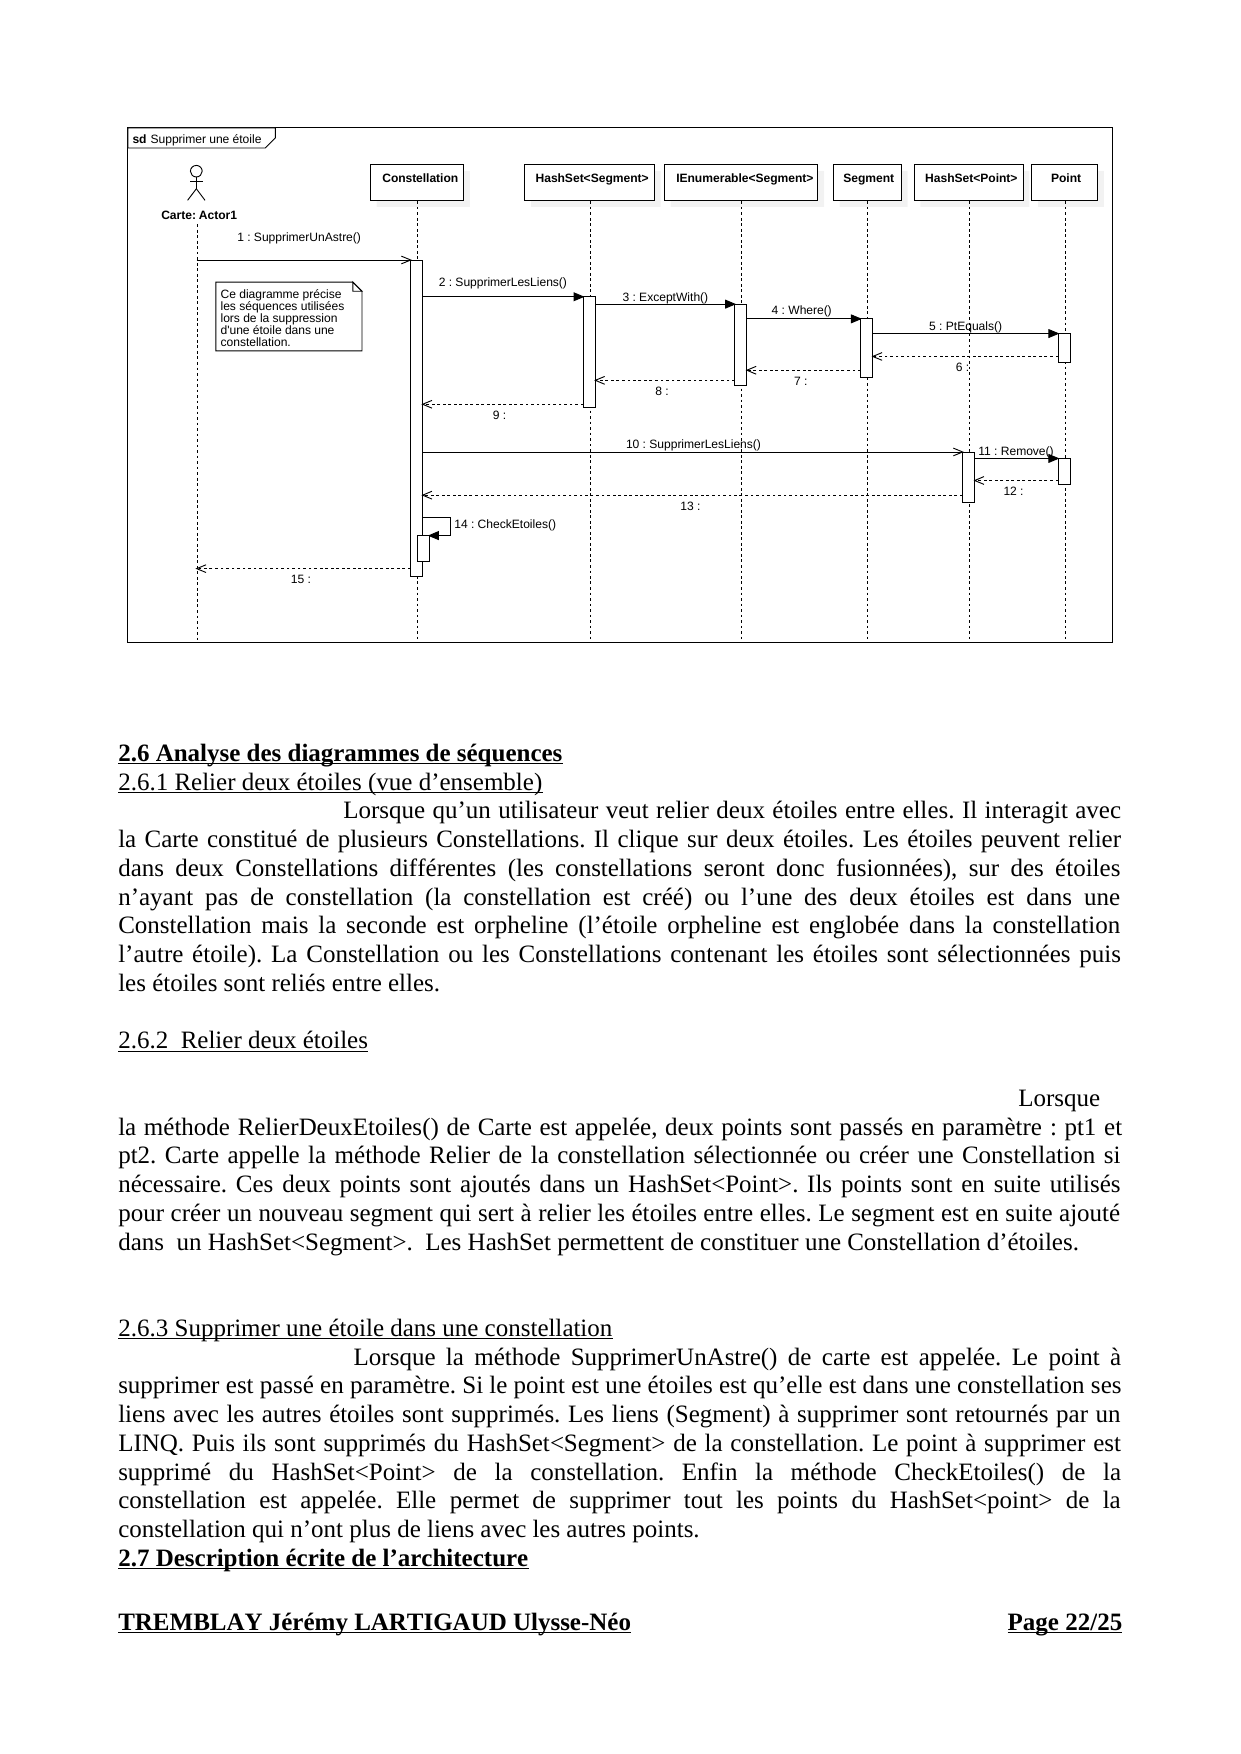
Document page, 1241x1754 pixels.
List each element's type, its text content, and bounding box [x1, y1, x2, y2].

text 2.6.1 Relier deux étoiles (vue d’ensemble) [118, 767, 1122, 796]
text 2.7 Description écrite de l’architecture [118, 1543, 1122, 1572]
text 2.6.2 Relier deux étoiles [118, 1026, 1122, 1054]
text 2.6 Analyse des diagrammes de séquences [118, 738, 1122, 767]
text Lorsque la méthode SupprimerUnAstre() de carte est appelée. Le point à supprimer est passé en paramètre. Si le point est une étoiles est qu’elle est dans une constellation ses liens avec les autres étoiles sont supprimés. Les liens (Segment) à supprimer sont retournés par un LINQ. Puis ils sont supprimés du HashSet<Segment> de la constellation. Le point à supprimer est supprimé du HashSet<Point> de la constellation. Enfin la méthode CheckEtoiles() de la constellation est appelée. Elle permet de supprimer tout les points du HashSet<point> de la constellation qui n’ont plus de liens avec les autres points. [118, 1342, 1122, 1543]
text 2.6.3 Supprimer une étoile dans une constellation [118, 1313, 1122, 1342]
text Lorsque qu’un utilisateur veut relier deux étoiles entre elles. Il interagit avec la Carte constitué de plusieurs Constellations. Il clique sur deux étoiles. Les étoiles peuvent relier dans deux Constellations différentes (les constellations seront donc fusionnées), sur des étoiles n’ayant pas de constellation (la constellation est créé) ou l’une des deux étoiles est dans une Constellation mais la seconde est orpheline (l’étoile orpheline est englobée dans la constellation l’autre étoile). La Constellation ou les Constellations contenant les étoiles sont sélectionnées puis les étoiles sont reliés entre elles. [118, 796, 1122, 997]
text Lorsque la méthode RelierDeuxEtoiles() de Carte est appelée, deux points sont passés en paramètre : pt1 et pt2. Carte appelle la méthode Relier de la constellation sélectionnée ou créer une Constellation si nécessaire. Ces deux points sont ajoutés dans un HashSet<Point>. Ils points sont en suite utilisés pour créer un nouveau segment qui sert à relier les étoiles entre elles. Le segment est en suite ajouté dans un HashSet<Segment>. Les HashSet permettent de constituer une Constellation d’étoiles. [118, 1054, 1122, 1256]
